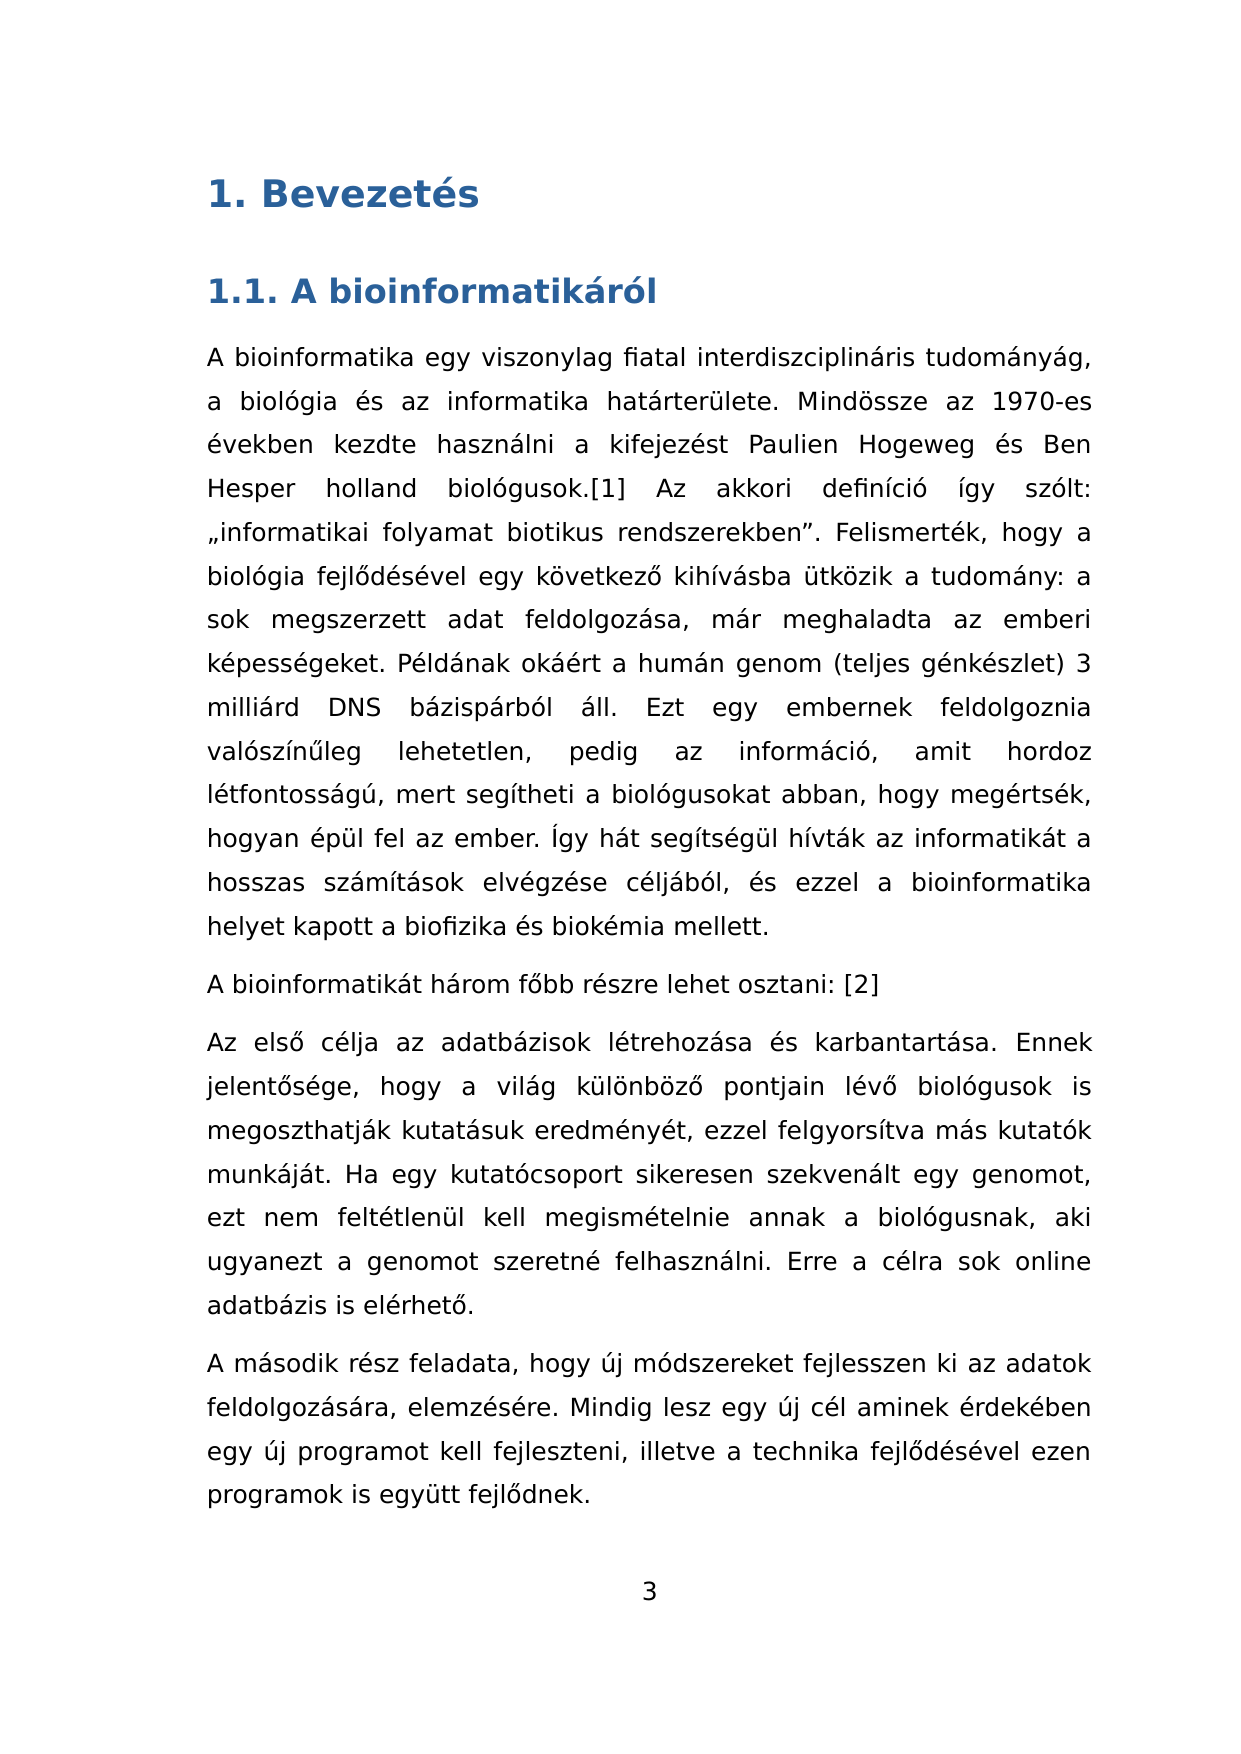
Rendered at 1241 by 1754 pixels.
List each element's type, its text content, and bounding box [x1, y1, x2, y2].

text A bioinformatika egy viszonylag fiatal interdiszciplináris tudományág, a biológia és az informatika határterülete. Mindössze az 1970-es években kezdte használni a kifejezést Paulien Hogeweg és Ben Hesper holland biológusok.[1] Az akkori definíció így szólt: „informatikai folyamat biotikus rendszerekben”. Felismerték, hogy a biológia fejlődésével egy következő kihívásba ütközik a tudomány: a sok megszerzett adat feldolgozása, már meghaladta az emberi képességeket. Példának okáért a humán genom (teljes génkészlet) 3 milliárd DNS bázispárból áll. Ezt egy embernek feldolgoznia valószínűleg lehetetlen, pedig az információ, amit hordoz létfontosságú, mert segítheti a biológusokat abban, hogy megértsék, hogyan épül fel az ember. Így hát segítségül hívták az informatikát a hosszas számítások elvégzése céljából, és ezzel a bioinformatika helyet kapott a biofizika és biokémia mellett. [207, 343, 1093, 941]
text A bioinformatikát három főbb részre lehet osztani: [2] [207, 970, 1093, 999]
subtitle A bioinformatikáról [207, 272, 1093, 311]
text Az első célja az adatbázisok létrehozása és karbantartása. Ennek jelentősége, hogy a világ különböző pontjain lévő biológusok is megoszthatják kutatásuk eredményét, ezzel felgyorsítva más kutatók munkáját. Ha egy kutatócsoport sikeresen szekvenált egy genomot, ezt nem feltétlenül kell megismételnie annak a biológusnak, aki ugyanezt a genomot szeretné felhasználni. Erre a célra sok online adatbázis is elérhető. [207, 1029, 1093, 1320]
subtitle Bevezetés [207, 173, 1093, 217]
text A második rész feladata, hogy új módszereket fejlesszen ki az adatok feldolgozására, elemzésére. Mindig lesz egy új cél aminek érdekében egy új programot kell fejleszteni, illetve a technika fejlődésével ezen programok is együtt fejlődnek. [207, 1349, 1093, 1510]
